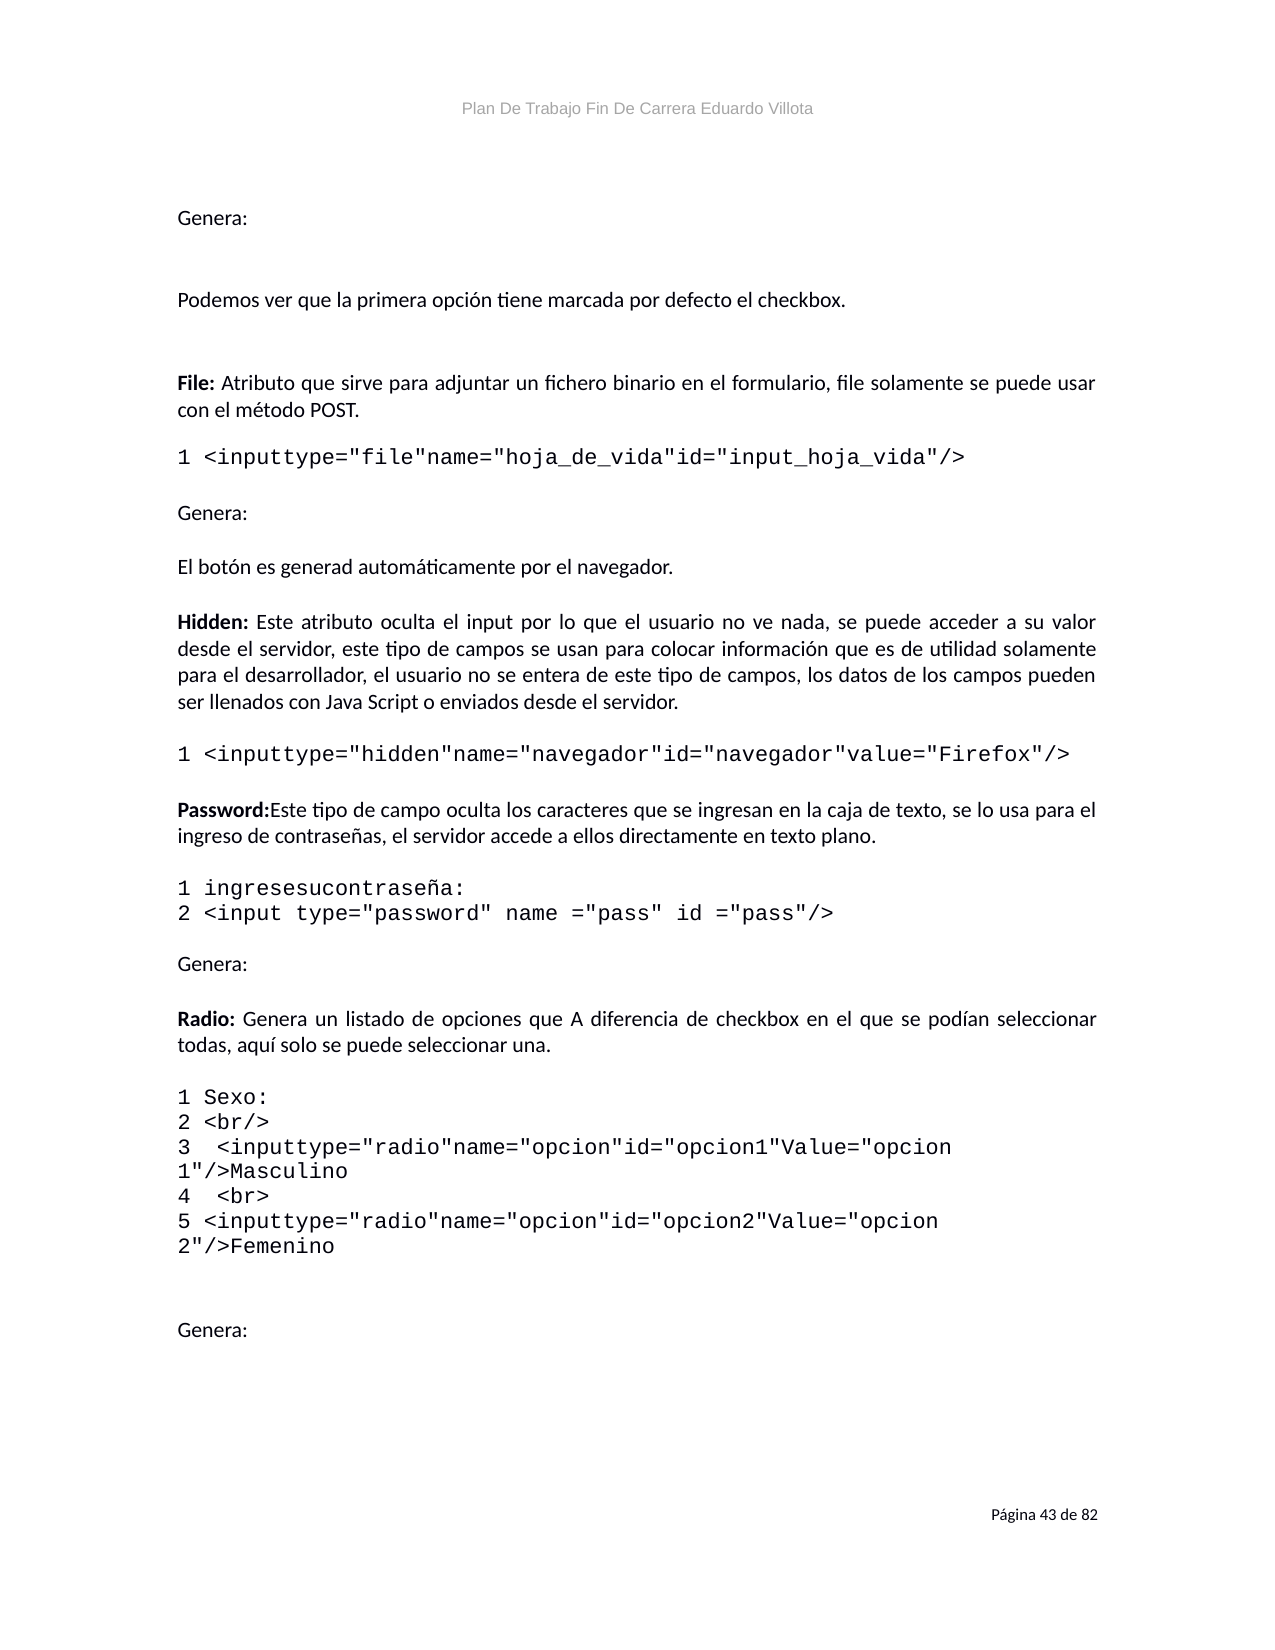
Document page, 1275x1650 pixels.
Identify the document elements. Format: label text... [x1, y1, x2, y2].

text Hidden: Este atributo oculta el input por lo que el usuario no ve nada, se puede acceder a su valor desde el servidor, este tipo de campos se usan para colocar información que es de utilidad solamente para el desarrollador, el usuario no se entera de este tipo de campos, los datos de los campos pueden ser llenados con Java Script o enviados desde el servidor. [177, 608, 1098, 715]
text 2 <br/> [177, 1111, 1098, 1136]
text 4 <br> [177, 1186, 1098, 1210]
text Podemos ver que la primera opción tiene marcada por defecto el checkbox. [177, 286, 1098, 313]
text Genera: [177, 499, 1098, 526]
text 1 ingresesucontraseña: [177, 877, 1098, 902]
text 2 <input type="password" name ="pass" id ="pass"/> [177, 902, 1098, 927]
text 5 <inputtype="radio"name="opcion"id="opcion2"Value="opcion 2"/>Femenino [177, 1210, 1098, 1260]
text Password:Este tipo de campo oculta los caracteres que se ingresan en la caja de texto, se lo usa para el ingreso de contraseñas, el servidor accede a ellos directamente en texto plano. [177, 796, 1098, 849]
text 1 <inputtype="file"name="hoja_de_vida"id="input_hoja_vida"/> [177, 446, 1098, 471]
text 1 <inputtype="hidden"name="navegador"id="navegador"value="Firefox"/> [177, 743, 1098, 768]
text Genera: [177, 204, 1098, 230]
text Genera: [177, 950, 1098, 977]
text Genera: [177, 1316, 1098, 1343]
text El botón es generad automáticamente por el navegador. [177, 553, 1098, 580]
text 1 Sexo: [177, 1086, 1098, 1111]
text 3 <inputtype="radio"name="opcion"id="opcion1"Value="opcion 1"/>Masculino [177, 1136, 1098, 1186]
text File: Atributo que sirve para adjuntar un fichero binario en el formulario, file solamente se puede usar con el método POST. [177, 369, 1098, 422]
text Radio: Genera un listado de opciones que A diferencia de checkbox en el que se podían seleccionar todas, aquí solo se puede seleccionar una. [177, 1005, 1098, 1058]
